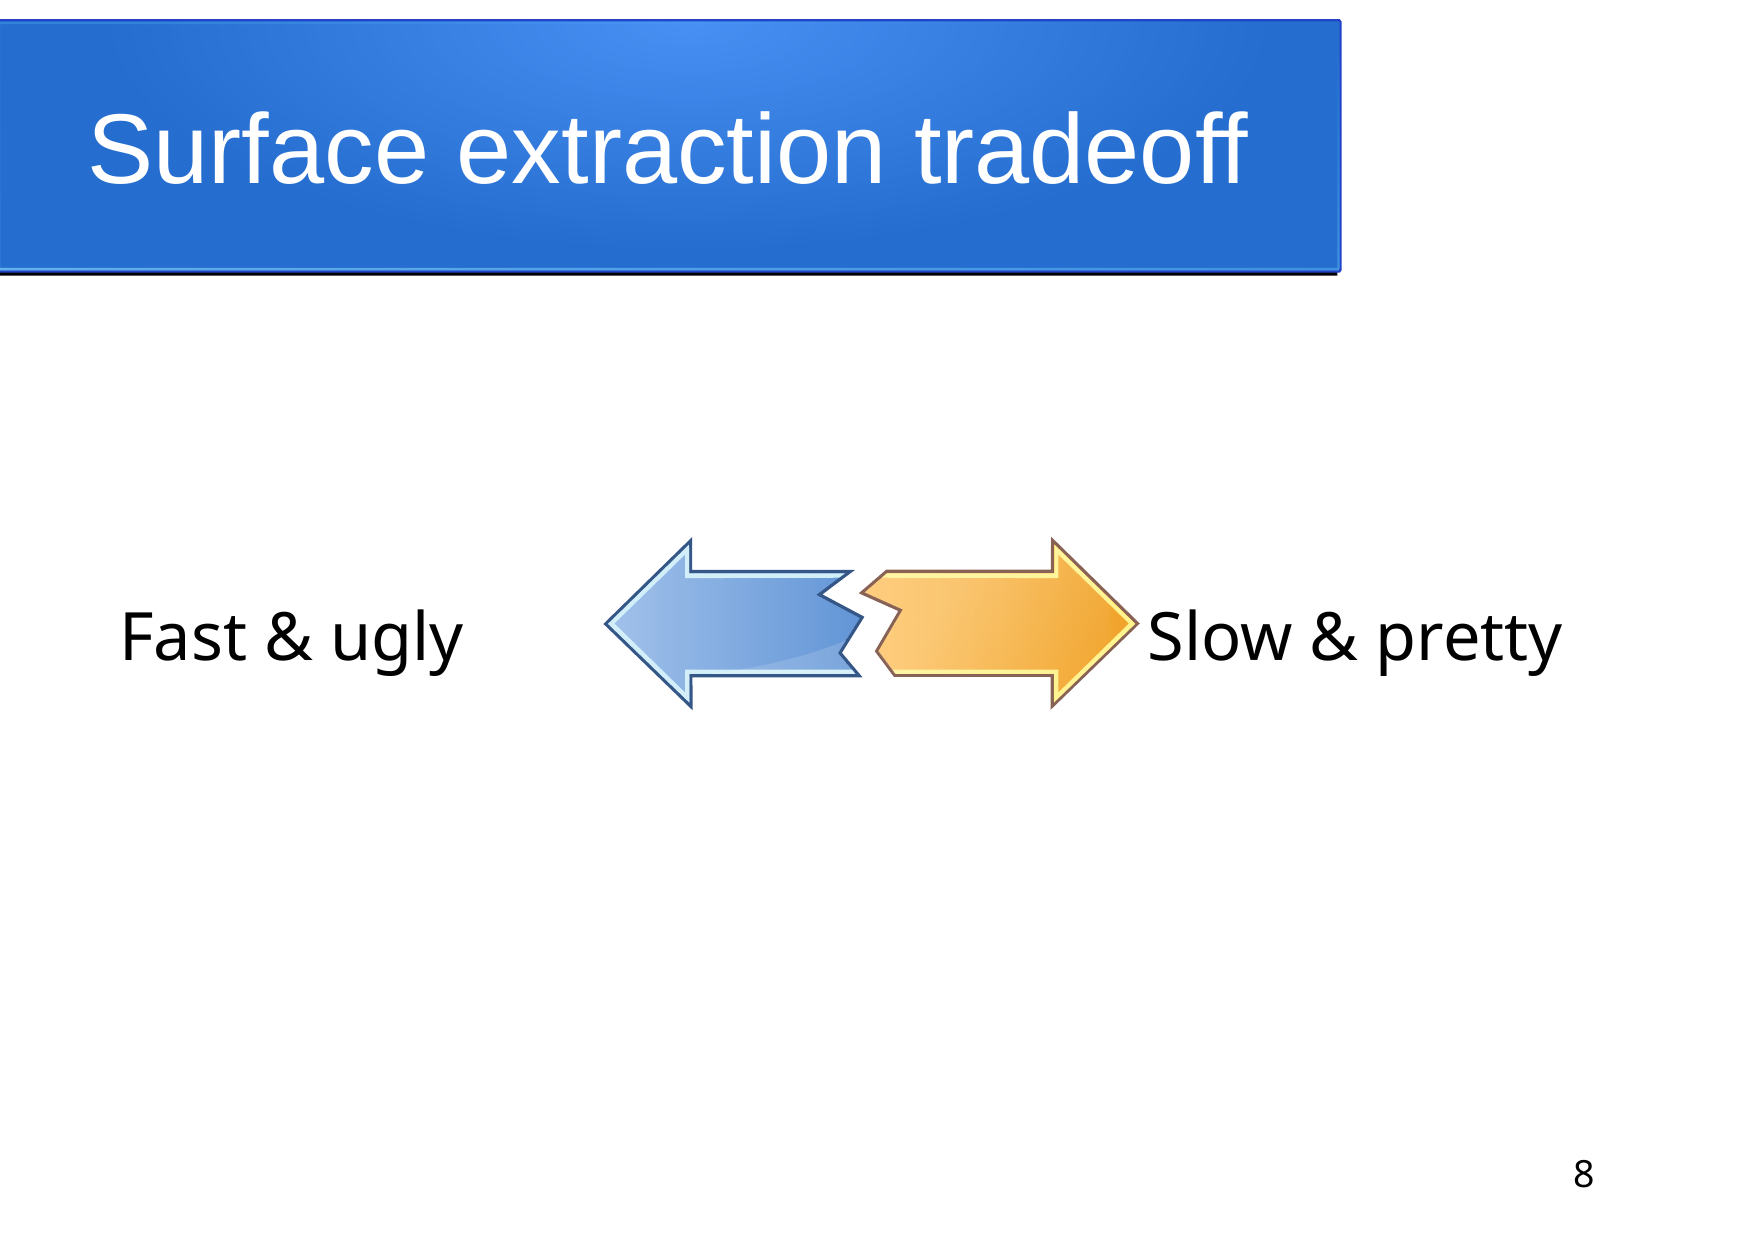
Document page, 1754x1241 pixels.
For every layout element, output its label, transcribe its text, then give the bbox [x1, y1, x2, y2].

text_box Slow & pretty [1149, 582, 1754, 714]
title Surface extraction tradeoff [87, 38, 1337, 261]
text_box [1558, 1140, 1754, 1224]
text_box Fast & ugly [104, 582, 591, 714]
picture [591, 524, 1149, 719]
